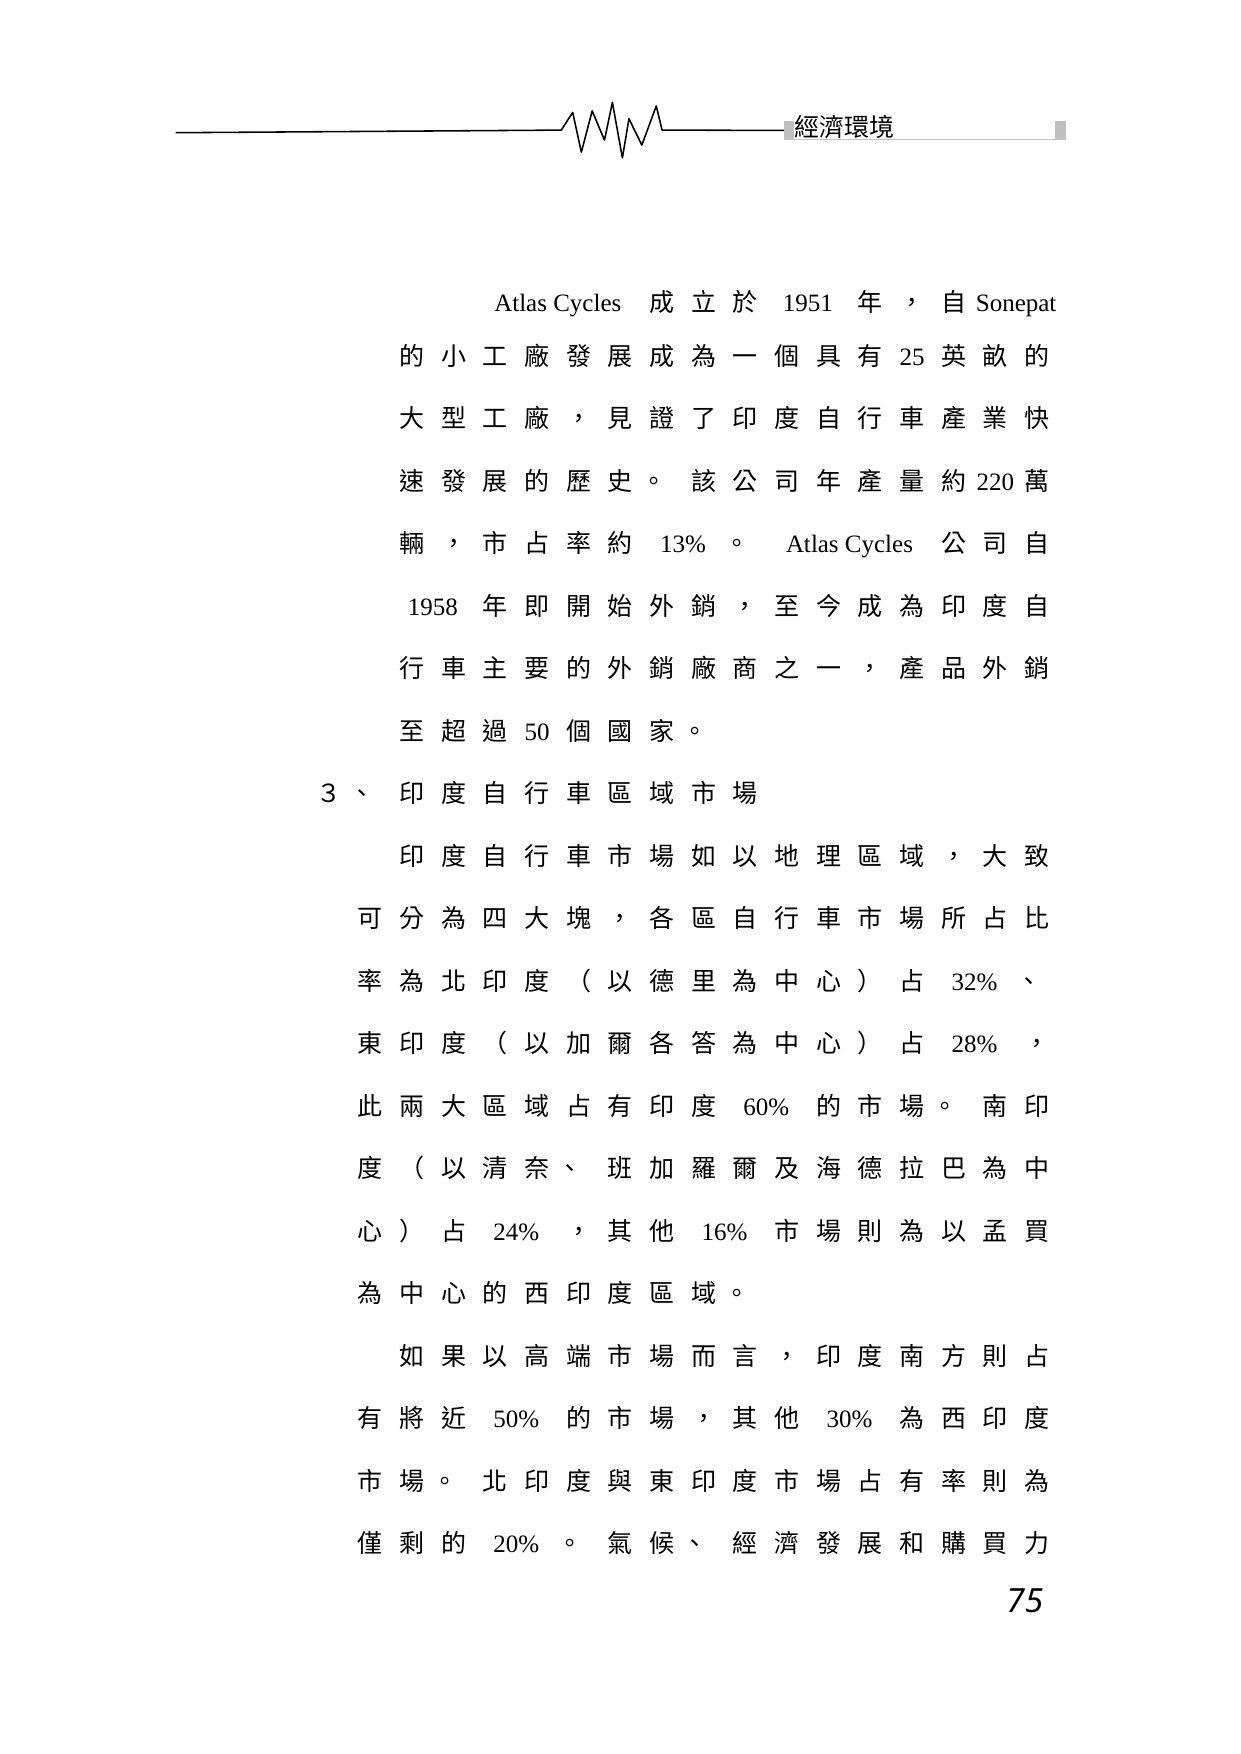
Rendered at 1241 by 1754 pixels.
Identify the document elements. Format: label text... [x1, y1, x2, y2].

text ３、印度自行車區域市場 [281, 750, 1058, 813]
text Atlas Cycles成立於1951年，自Sonepat的小工廠發展成為一個具有25英畝的大型工廠，見證了印度自行車產業快速發展的歷史。該公司年產量約220萬輛，市占率約13%。Atlas Cycles公司自1958年即開始外銷，至今成為印度自行車主要的外銷廠商之一，產品外銷至超過50個國家。 [306, 250, 1058, 750]
text 印度自行車市場如以地理區域，大致可分為四大塊，各區自行車市場所占比率為北印度（以德里為中心）占32%、東印度（以加爾各答為中心）占28%，此兩大區域占有印度60%的市場。南印度（以清奈、班加羅爾及海德拉巴為中心）占24%，其他16%市場則為以孟買為中心的西印度區域。 [330, 813, 1058, 1313]
text 如果以高端市場而言，印度南方則占有將近50%的市場，其他30%為西印度市場。北印度與東印度市場占有率則為僅剩的20%。氣候、經濟發展和購買力 [330, 1313, 1058, 1563]
